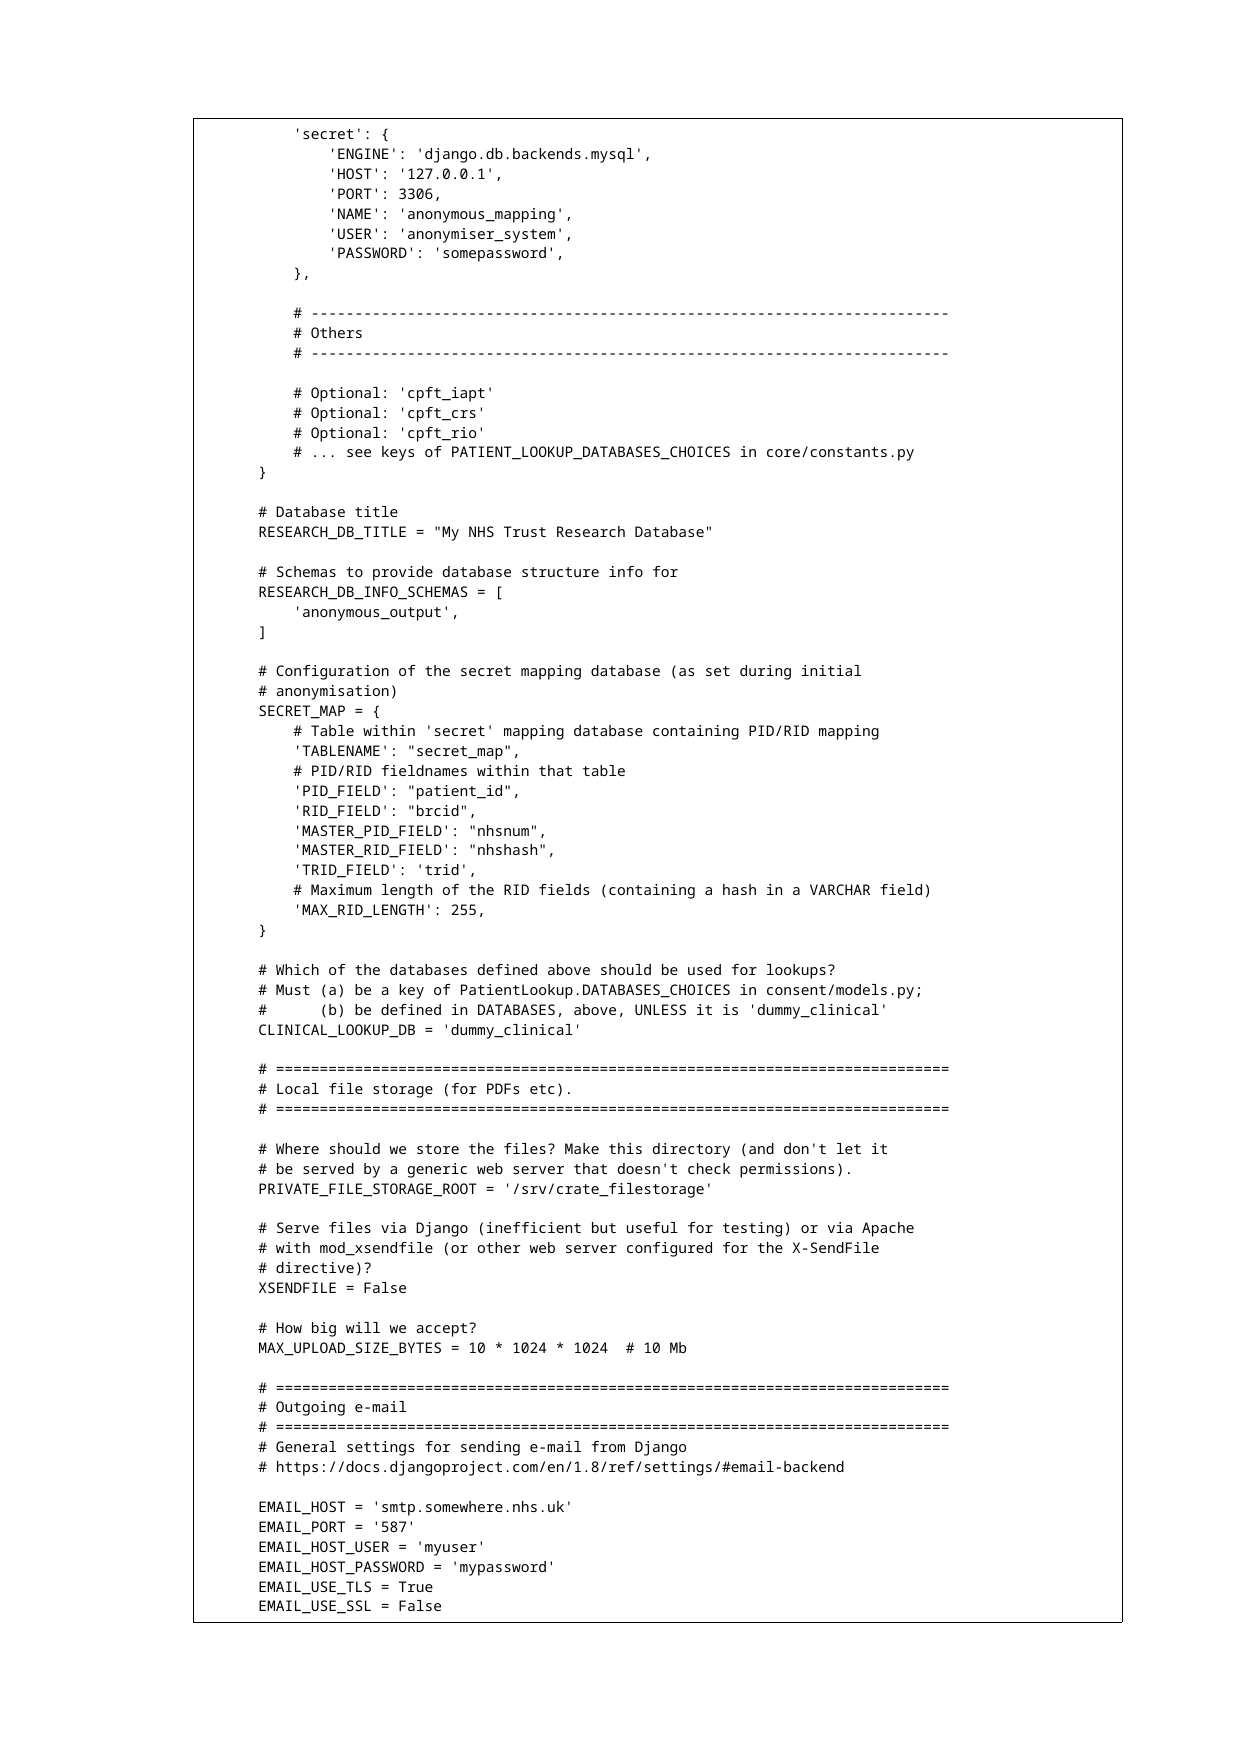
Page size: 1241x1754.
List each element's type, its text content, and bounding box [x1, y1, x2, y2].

table_header ------------------------------------------------------------------------- 'secret': { 'ENGINE': 'django.db.backends.mysql', 'HOST': '127.0.0.1', 'PORT': 3306, 'NAME': 'anonymous_mapping', 'USER': 'anonymiser_system', 'PASSWORD': 'somepassword', }, # ------------------------------------------------------------------------- # Others # ------------------------------------------------------------------------- # Optional: 'cpft_iapt' # Optional: 'cpft_crs' # Optional: 'cpft_rio' # ... see keys of PATIENT_LOOKUP_DATABASES_CHOICES in core/constants.py } # Database title RESEARCH_DB_TITLE = "My NHS Trust Research Database" # Schemas to provide database structure info for RESEARCH_DB_INFO_SCHEMAS = [ 'anonymous_output', ] # Configuration of the secret mapping database (as set during initial # anonymisation) SECRET_MAP = { # Table within 'secret' mapping database containing PID/RID mapping 'TABLENAME': "secret_map", # PID/RID fieldnames within that table 'PID_FIELD': "patient_id", 'RID_FIELD': "brcid", 'MASTER_PID_FIELD': "nhsnum", 'MASTER_RID_FIELD': "nhshash", 'TRID_FIELD': 'trid', # Maximum length of the RID fields (containing a hash in a VARCHAR field) 'MAX_RID_LENGTH': 255, } # Which of the databases defined above should be used for lookups? # Must (a) be a key of PatientLookup.DATABASES_CHOICES in consent/models.py; # (b) be defined in DATABASES, above, UNLESS it is 'dummy_clinical' CLINICAL_LOOKUP_DB = 'dummy_clinical' # ============================================================================= # Local file storage (for PDFs etc). # ============================================================================= # Where should we store the files? Make this directory (and don't let it # be served by a generic web server that doesn't check permissions). PRIVATE_FILE_STORAGE_ROOT = '/srv/crate_filestorage' # Serve files via Django (inefficient but useful for testing) or via Apache # with mod_xsendfile (or other web server configured for the X-SendFile # directive)? XSENDFILE = False # How big will we accept? MAX_UPLOAD_SIZE_BYTES = 10 * 1024 * 1024 # 10 Mb # ============================================================================= # Outgoing e-mail # ============================================================================= # General settings for sending e-mail from Django # https://docs.djangoproject.com/en/1.8/ref/settings/#email-backend EMAIL_HOST = 'smtp.somewhere.nhs.uk' EMAIL_PORT = '587' EMAIL_HOST_USER = 'myuser' EMAIL_HOST_PASSWORD = 'mypassword' EMAIL_USE_TLS = True EMAIL_USE_SSL = False [194, 119, 1122, 1622]
